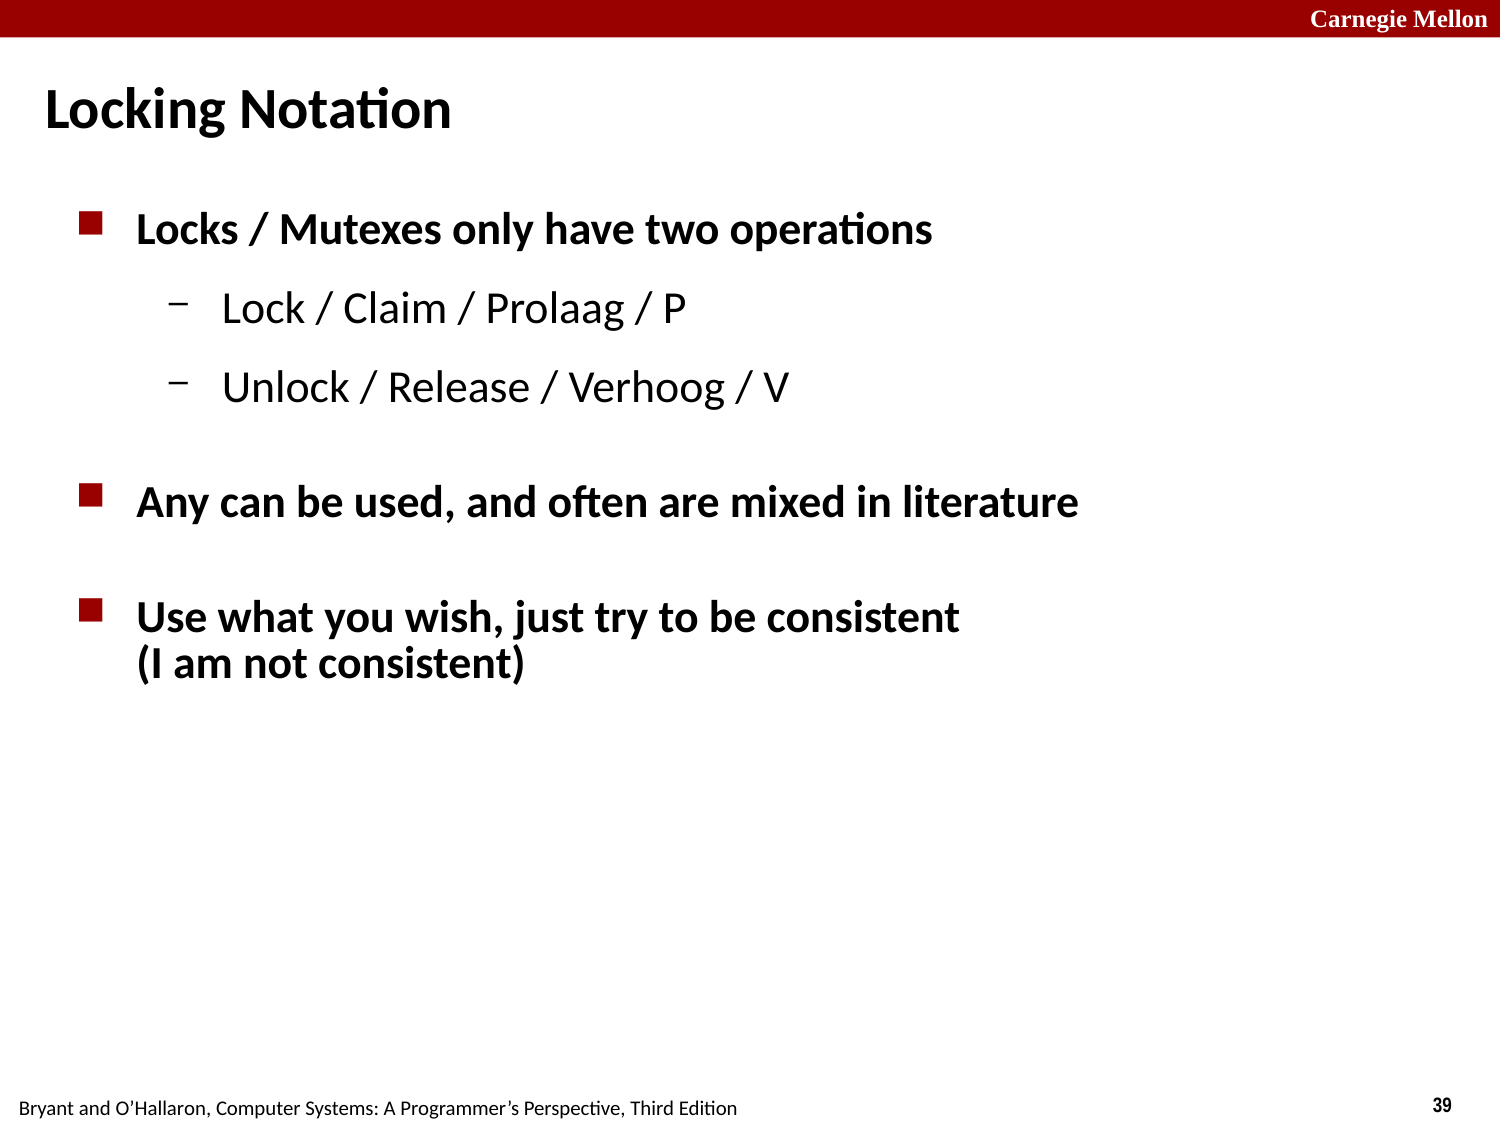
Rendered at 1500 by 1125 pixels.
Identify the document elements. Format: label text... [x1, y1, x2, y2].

list Locks / Mutexes only have two operations Lock / Claim / Prolaag / P Unlock / Release / Verhoog / V Any can be used, and often are mixed in literature Use what you wish, just try to be consistent (I am not consistent) [65, 200, 1361, 1100]
title Locking Notation [30, 40, 1500, 169]
